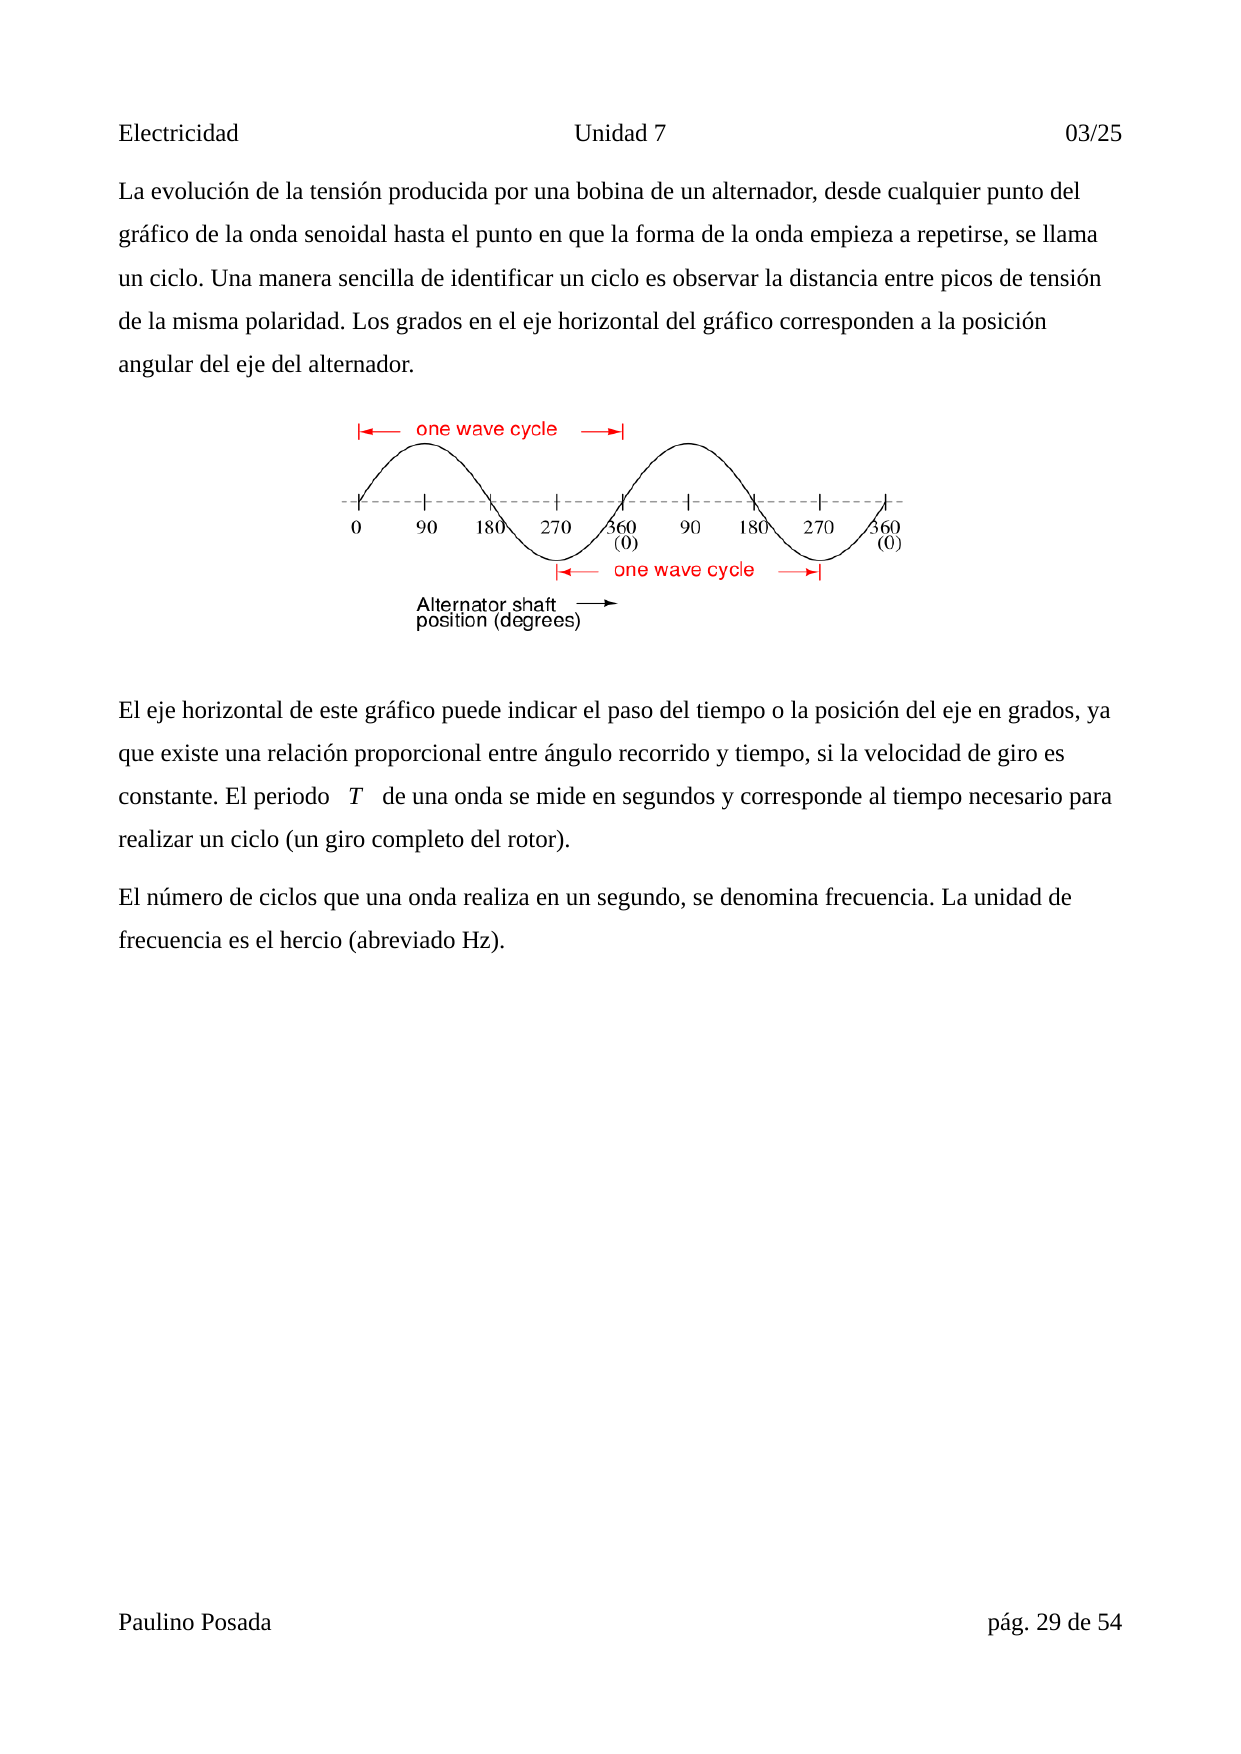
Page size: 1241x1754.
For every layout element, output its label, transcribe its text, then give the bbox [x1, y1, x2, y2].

text El eje horizontal de este gráfico puede indicar el paso del tiempo o la posición del eje en grados, ya que existe una relación proporcional entre ángulo recorrido y tiempo, si la velocidad de giro es constante. El periodode una onda se mide en segundos y corresponde al tiempo necesario para realizar un ciclo (un giro completo del rotor). [118, 695, 1122, 853]
text La evolución de la tensión producida por una bobina de un alternador, desde cualquier punto del gráfico de la onda senoidal hasta el punto en que la forma de la onda empieza a repetirse, se llama un ciclo. Una manera sencilla de identificar un ciclo es observar la distancia entre picos de tensión de la misma polaridad. Los grados en el eje horizontal del gráfico corresponden a la posición angular del eje del alternador. [118, 176, 1122, 378]
text El número de ciclos que una onda realiza en un segundo, se denomina frecuencia. La unidad de frecuencia es el hercio (abreviado Hz). [118, 882, 1122, 954]
picture [331, 412, 909, 638]
